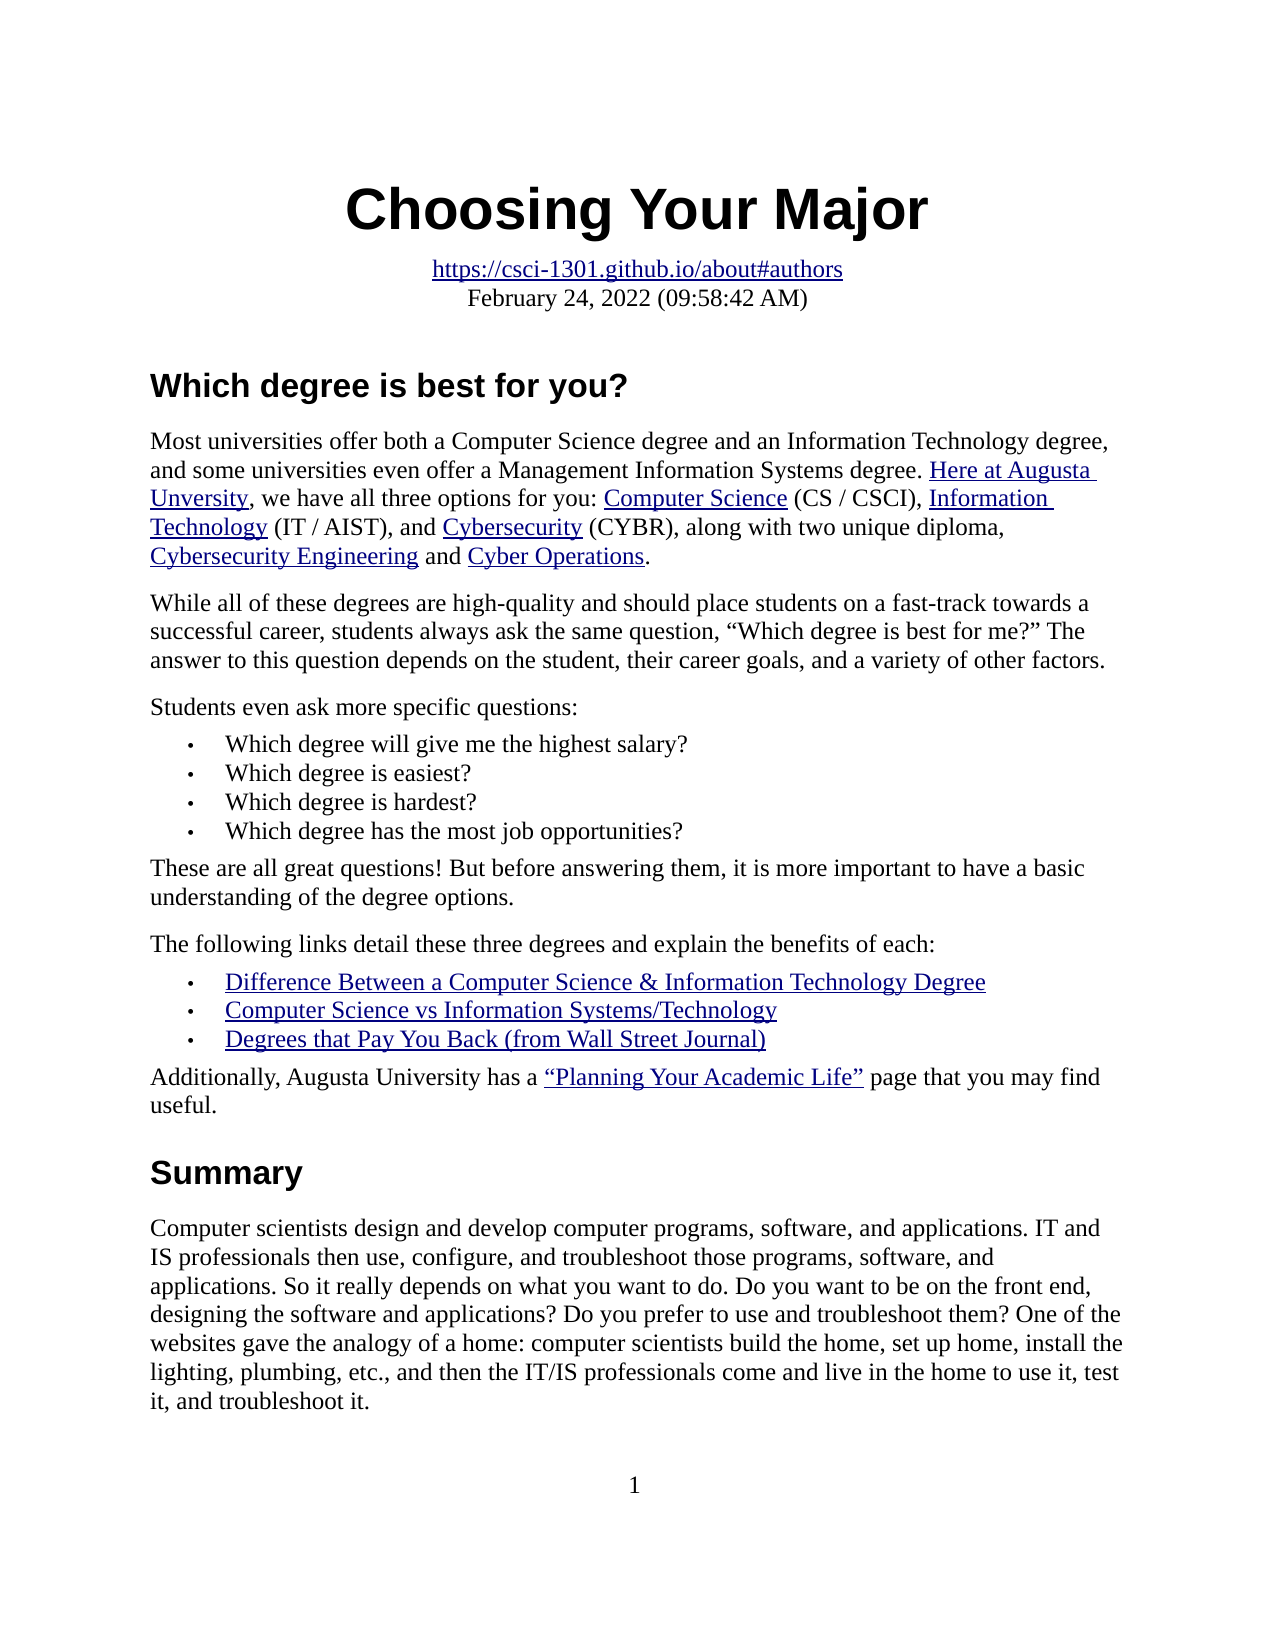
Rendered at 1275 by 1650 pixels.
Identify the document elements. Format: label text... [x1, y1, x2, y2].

text February 24, 2022 (09:58:42 AM) [150, 283, 1125, 312]
list Which degree will give me the highest salary? [187, 729, 1125, 758]
title Choosing Your Major [150, 175, 1125, 242]
subtitle Summary [150, 1153, 1125, 1192]
text Additionally, Augusta University has a “Planning Your Academic Life” page that you may find useful. [150, 1062, 1125, 1119]
subtitle Which degree is best for you? [150, 366, 1125, 404]
list Computer Science vs Information Systems/Technology [187, 995, 1125, 1024]
text The following links detail these three degrees and explain the benefits of each: [150, 929, 1125, 958]
text Students even ask more specific questions: [150, 692, 1125, 721]
text While all of these degrees are high-quality and should place students on a fast-track towards a successful career, students always ask the same question, “Which degree is best for me?” The answer to this question depends on the student, their career goals, and a variety of other factors. [150, 588, 1125, 674]
text These are all great questions! But before answering them, it is more important to have a basic understanding of the degree options. [150, 853, 1125, 911]
list Which degree is easiest? [187, 758, 1125, 787]
text Computer scientists design and develop computer programs, software, and applications. IT and IS professionals then use, configure, and troubleshoot those programs, software, and applications. So it really depends on what you want to do. Do you want to be on the front end, designing the software and applications? Do you prefer to use and troubleshoot them? One of the websites gave the analogy of a home: computer scientists build the home, set up home, install the lighting, plumbing, etc., and then the IT/IS professionals come and live in the home to use it, test it, and troubleshoot it. [150, 1213, 1125, 1414]
text Most universities offer both a Computer Science degree and an Information Technology degree, and some universities even offer a Management Information Systems degree. Here at Augusta Unversity, we have all three options for you: Computer Science (CS / CSCI), Information Technology (IT / AIST), and Cybersecurity (CYBR), along with two unique diploma, Cybersecurity Engineering and Cyber Operations. [150, 426, 1125, 570]
text https://csci-1301.github.io/about#authors [150, 254, 1125, 283]
list Which degree has the most job opportunities? [187, 816, 1125, 844]
list Which degree is hardest? [187, 787, 1125, 816]
list Degrees that Pay You Back (from Wall Street Journal) [187, 1024, 1125, 1053]
list Difference Between a Computer Science & Information Technology Degree [187, 967, 1125, 995]
